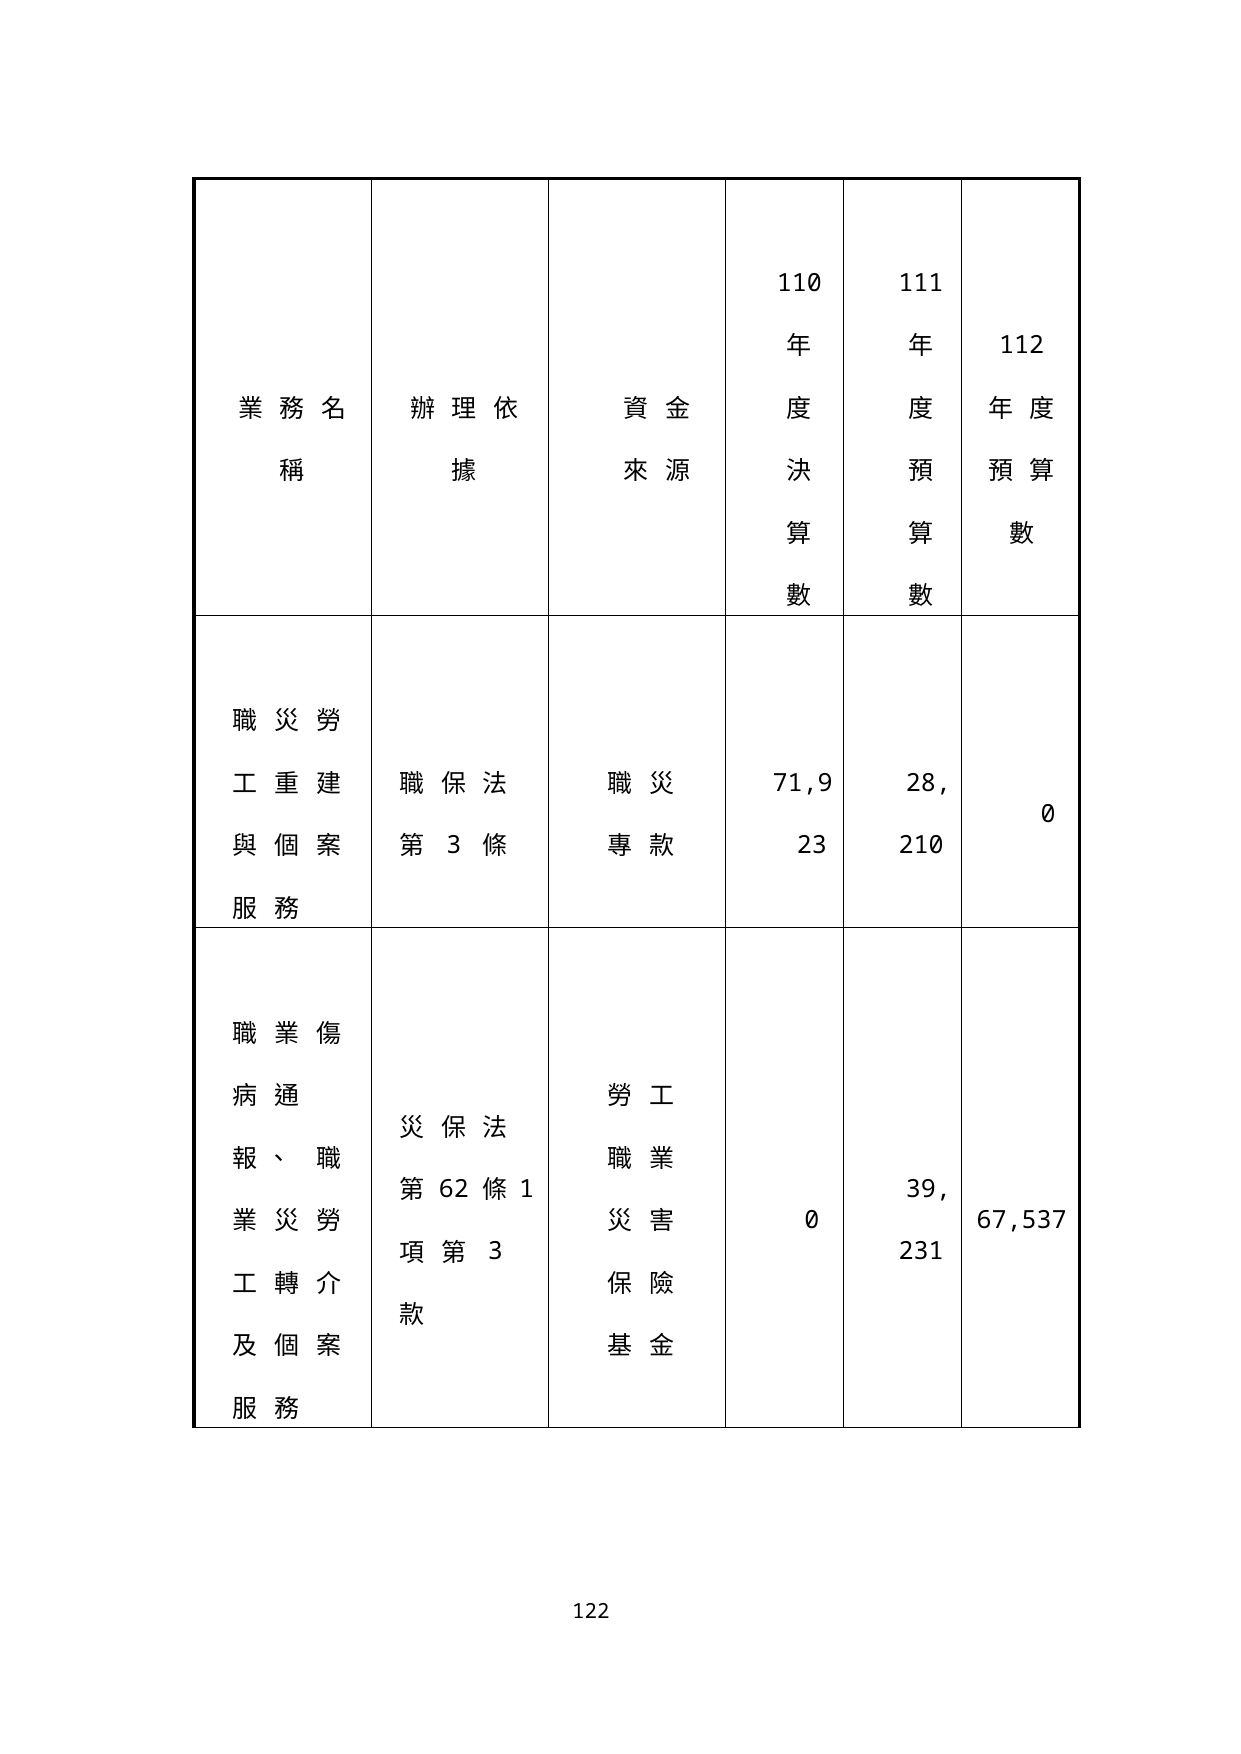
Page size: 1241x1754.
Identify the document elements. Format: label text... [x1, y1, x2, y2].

table_header 業務名稱 [196, 180, 371, 615]
table_cell 71,923 [726, 616, 843, 927]
table_cell 0 [726, 928, 843, 1427]
table_cell 勞工職業災害保險基金 [549, 928, 725, 1427]
table_header 資金來源 [549, 180, 725, 615]
table_header 辦理依據 [372, 180, 548, 615]
table_cell 災保法第62條1項第3款 [372, 928, 548, 1427]
table_header 110年度決算數 [726, 180, 843, 615]
table_cell 67,537 [962, 928, 1078, 1427]
table_cell 職災勞工重建與個案服務 [196, 616, 371, 927]
table_cell 0 [962, 616, 1078, 927]
table_cell 39,231 [844, 928, 961, 1427]
table_cell 職保法第3條 [372, 616, 548, 927]
table_cell 職業傷病通報、職業災勞工轉介及個案服務 [196, 928, 371, 1427]
table_cell 職災專款 [549, 616, 725, 927]
table_header 111年度預算數 [844, 180, 961, 615]
table_cell 28,210 [844, 616, 961, 927]
table_header 112年度 預算數 [962, 180, 1078, 615]
